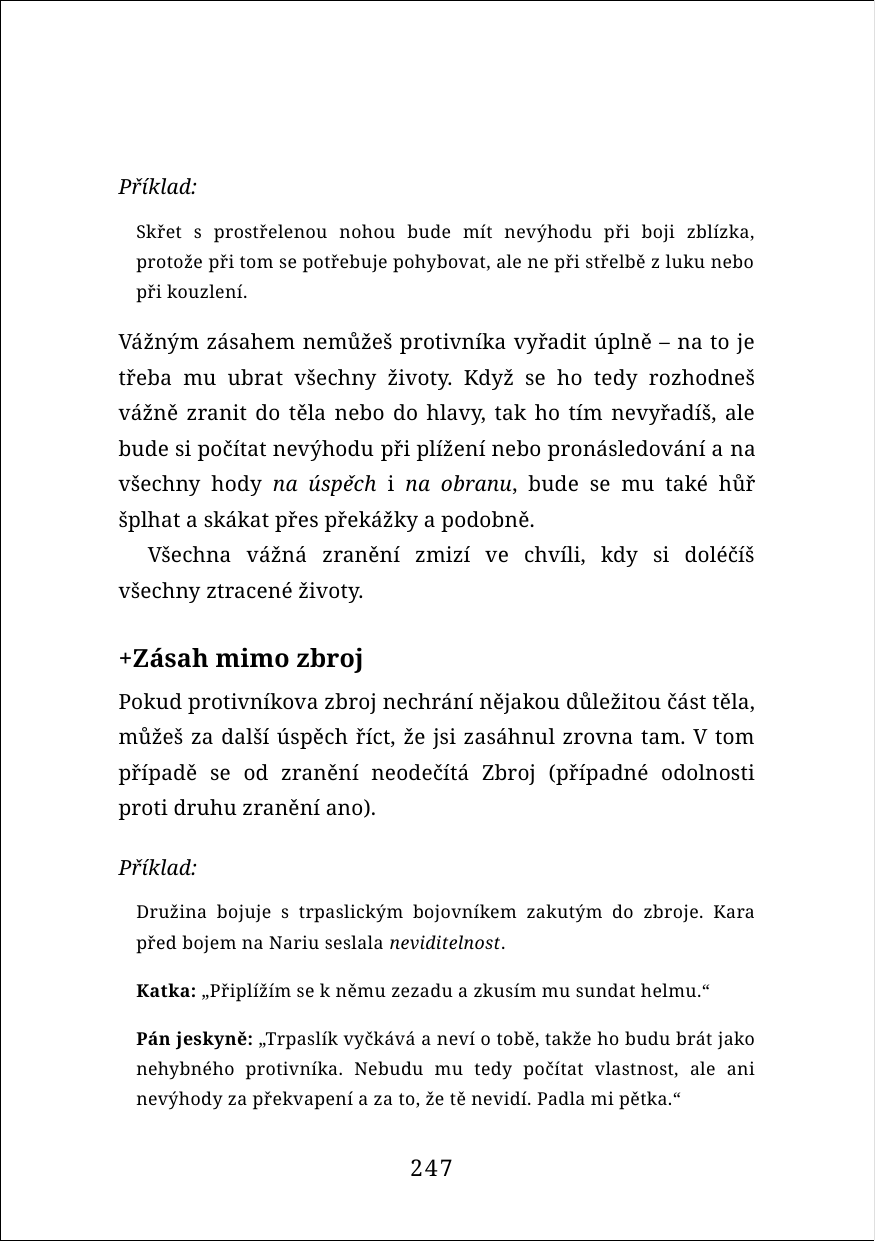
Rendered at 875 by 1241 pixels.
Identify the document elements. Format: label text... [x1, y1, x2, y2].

text Družina bojuje s trpaslickým bojovníkem zakutým do zbroje. Kara před bojem na Nariu seslala neviditelnost. [136, 900, 756, 954]
text Pokud protivníkova zbroj nechrání nějakou důležitou část těla, můžeš za další úspěch říct, že jsi zasáhnul zrovna tam. V tom případě se od zranění neodečítá Zbroj (případné odolnosti proti druhu zranění ano). [118, 687, 756, 822]
text Příklad: [118, 172, 756, 200]
text Pán jeskyně: „Trpaslík vyčkává a neví o tobě, takže ho budu brát jako nehybného protivníka. Nebudu mu tedy počítat vlastnost, ale ani nevýhody za překvapení a za to, že tě nevidí. Padla mi pětka.“ [136, 1026, 756, 1111]
text Katka: „Připlížím se k němu zezadu a zkusím mu sundat helmu.“ [136, 978, 756, 1002]
text Příklad: [118, 853, 756, 881]
subtitle +Zásah mimo zbroj [118, 641, 756, 675]
text Skřet s prostřelenou nohou bude mít nevýhodu při boji zblízka, protože při tom se potřebuje pohybovat, ale ne při střelbě z luku nebo při kouzlení. [136, 219, 756, 304]
text Vážným zásahem nemůžeš protivníka vyřadit úplně – na to je třeba mu ubrat všechny životy. Když se ho tedy rozhodneš vážně zranit do těla nebo do hlavy, tak ho tím nevyřadíš, ale bude si počítat nevýhodu při plížení nebo pronásledování a na všechny hody na úspěch i na obranu, bude se mu také hůř šplhat a skákat přes překážky a podobně. Všechna vážná zranění zmizí ve chvíli, kdy si doléčíš všechny ztracené životy. [118, 327, 756, 604]
